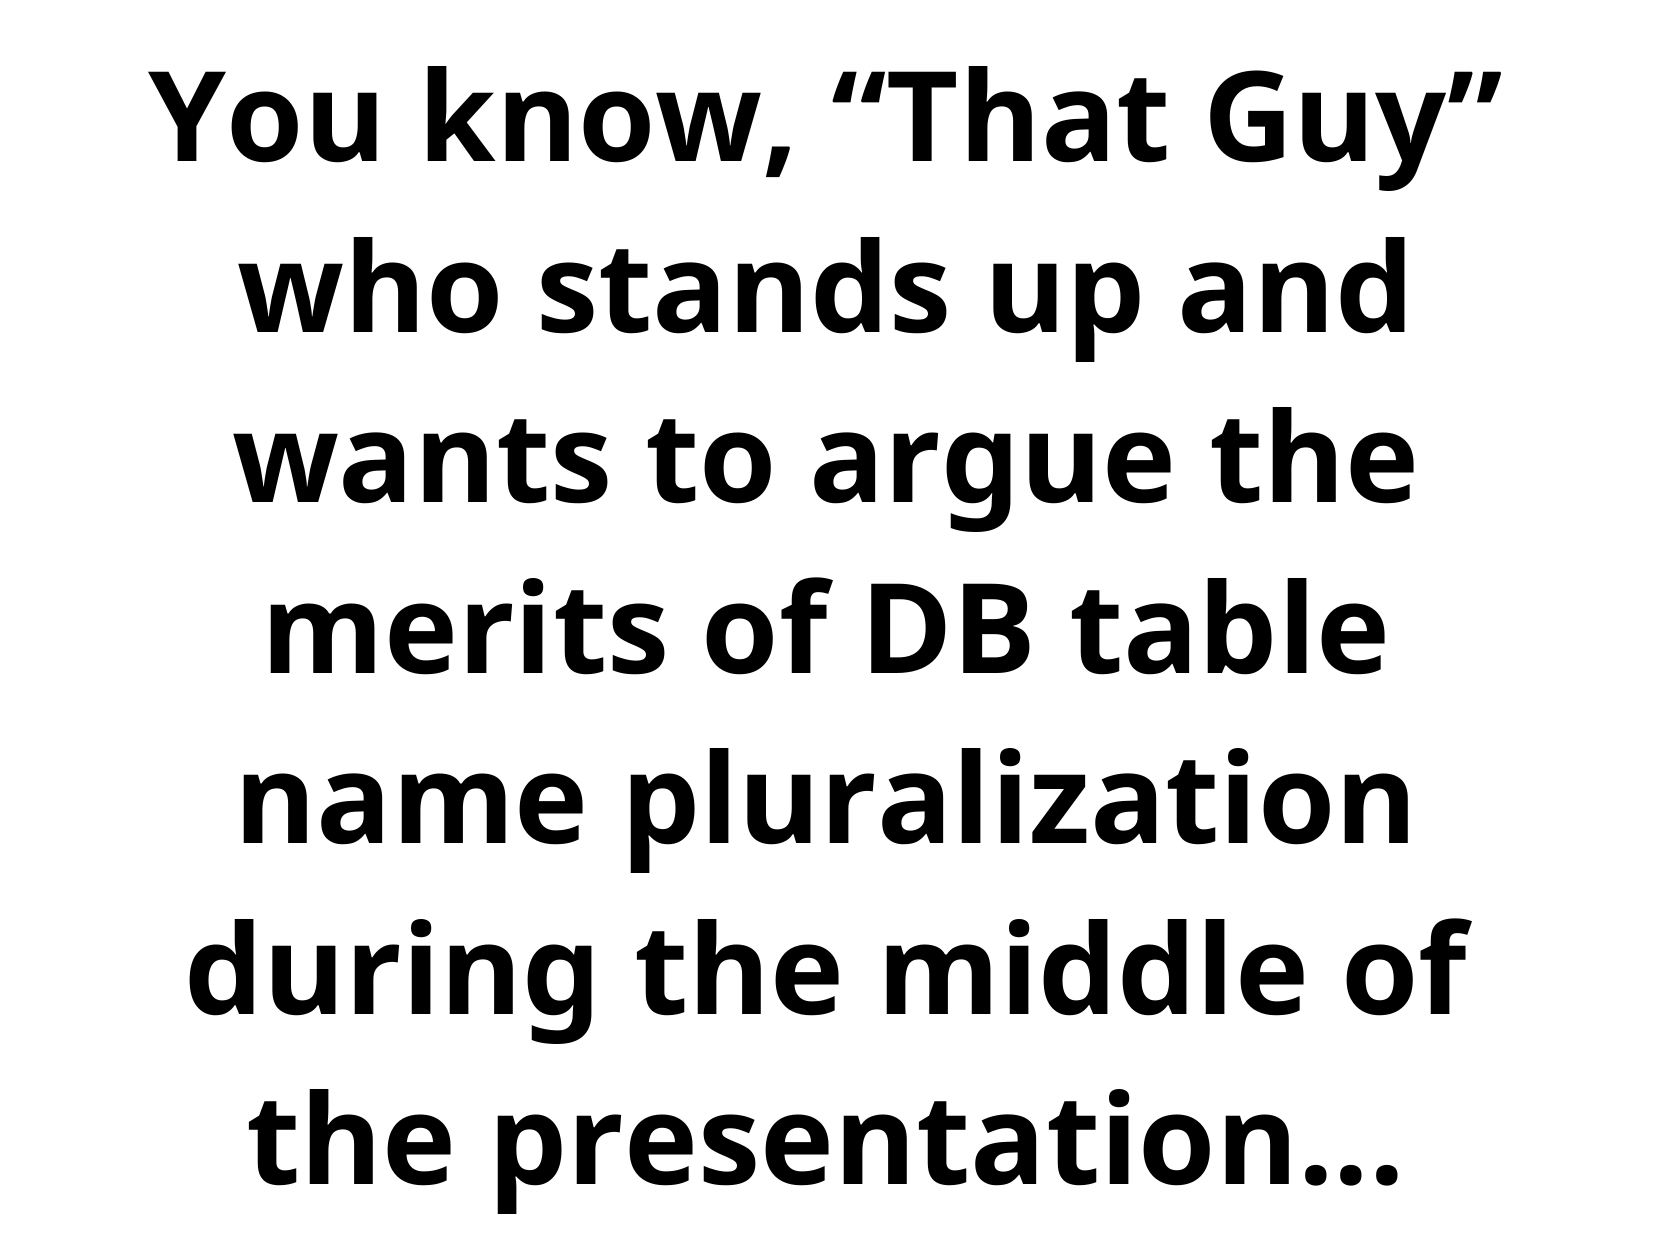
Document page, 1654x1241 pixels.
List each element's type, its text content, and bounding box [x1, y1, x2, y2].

title You know, “That Guy” who stands up and wants to argue the merits of DB table name pluralization during the middle of the presentation... [82, 49, 1571, 1201]
